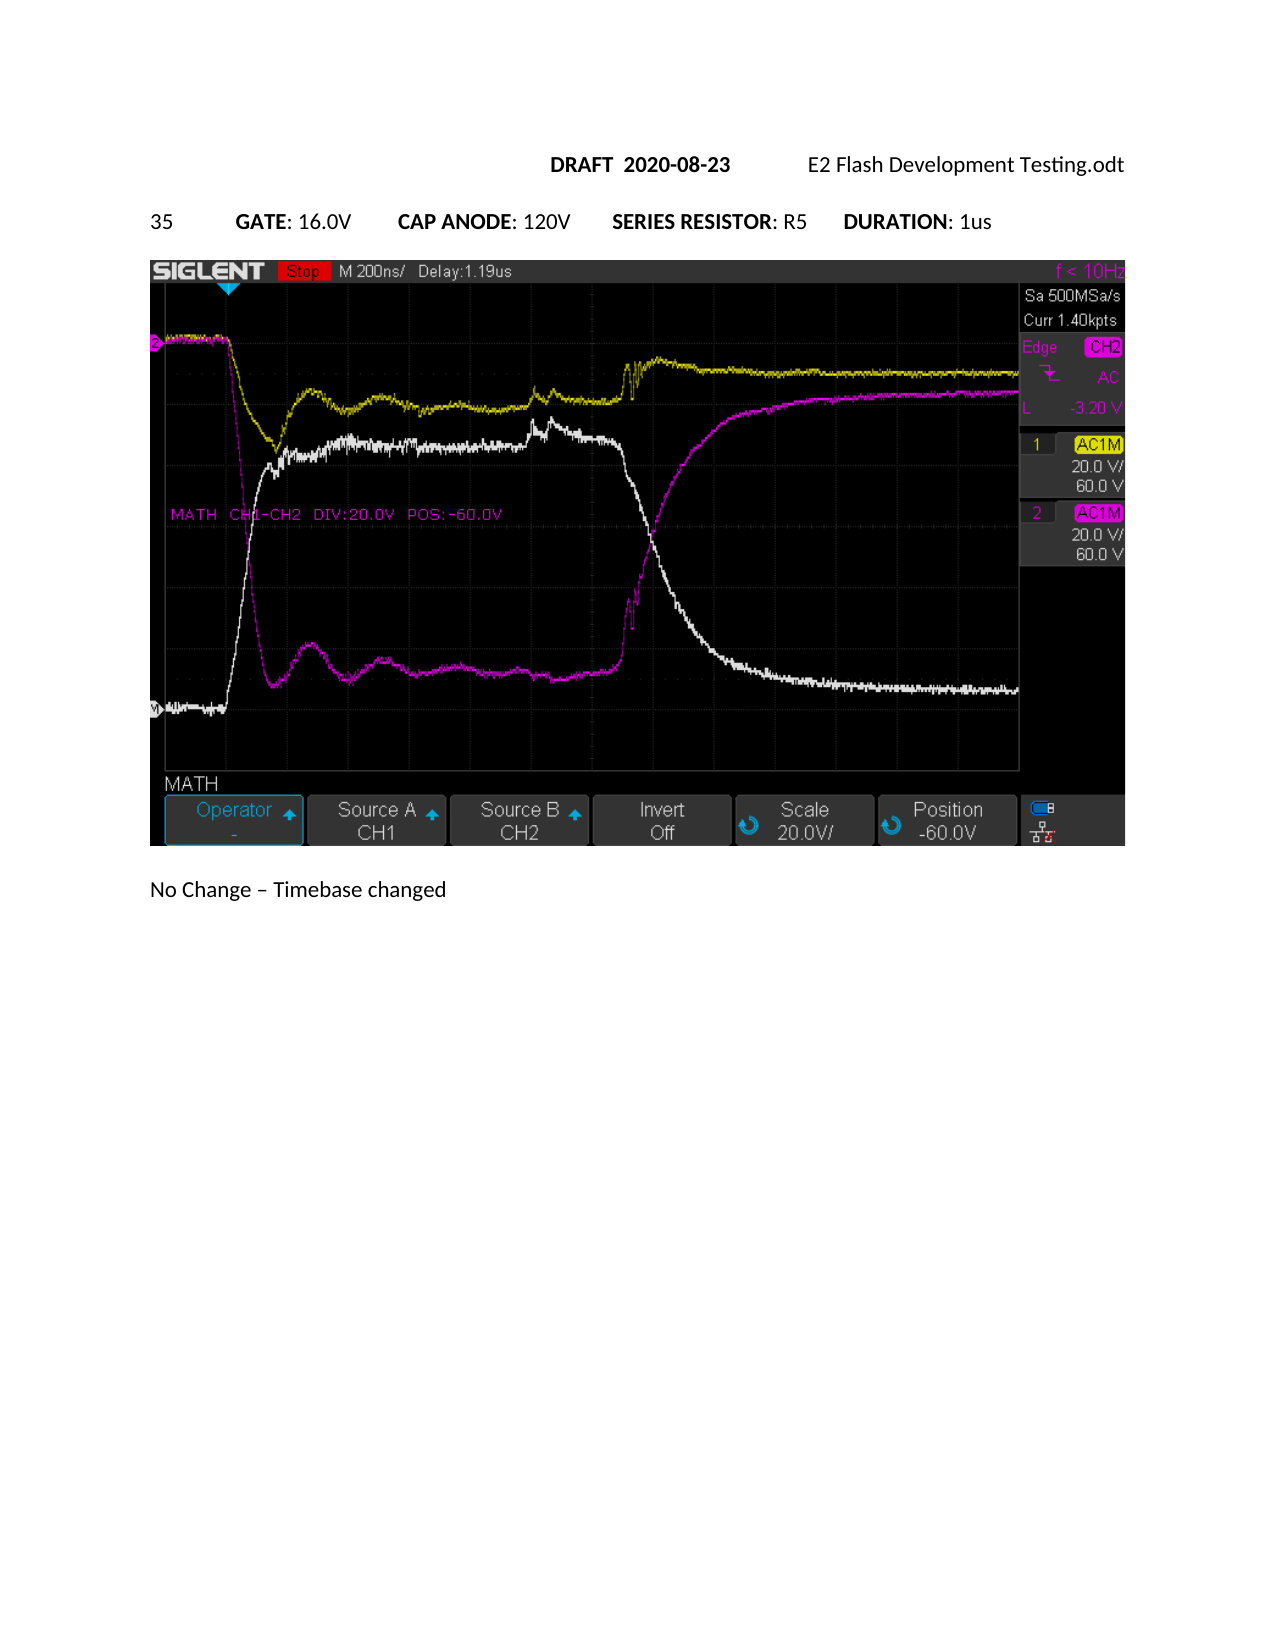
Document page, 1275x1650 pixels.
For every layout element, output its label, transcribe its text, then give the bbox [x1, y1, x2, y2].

text No Change – Timebase changed [150, 846, 1125, 903]
picture [166, 797, 302, 844]
text 35 GATE: 16.0V CAP ANODE: 120V SERIES RESISTOR: R5 DURATION: 1us [150, 207, 1125, 236]
picture [150, 260, 1125, 846]
